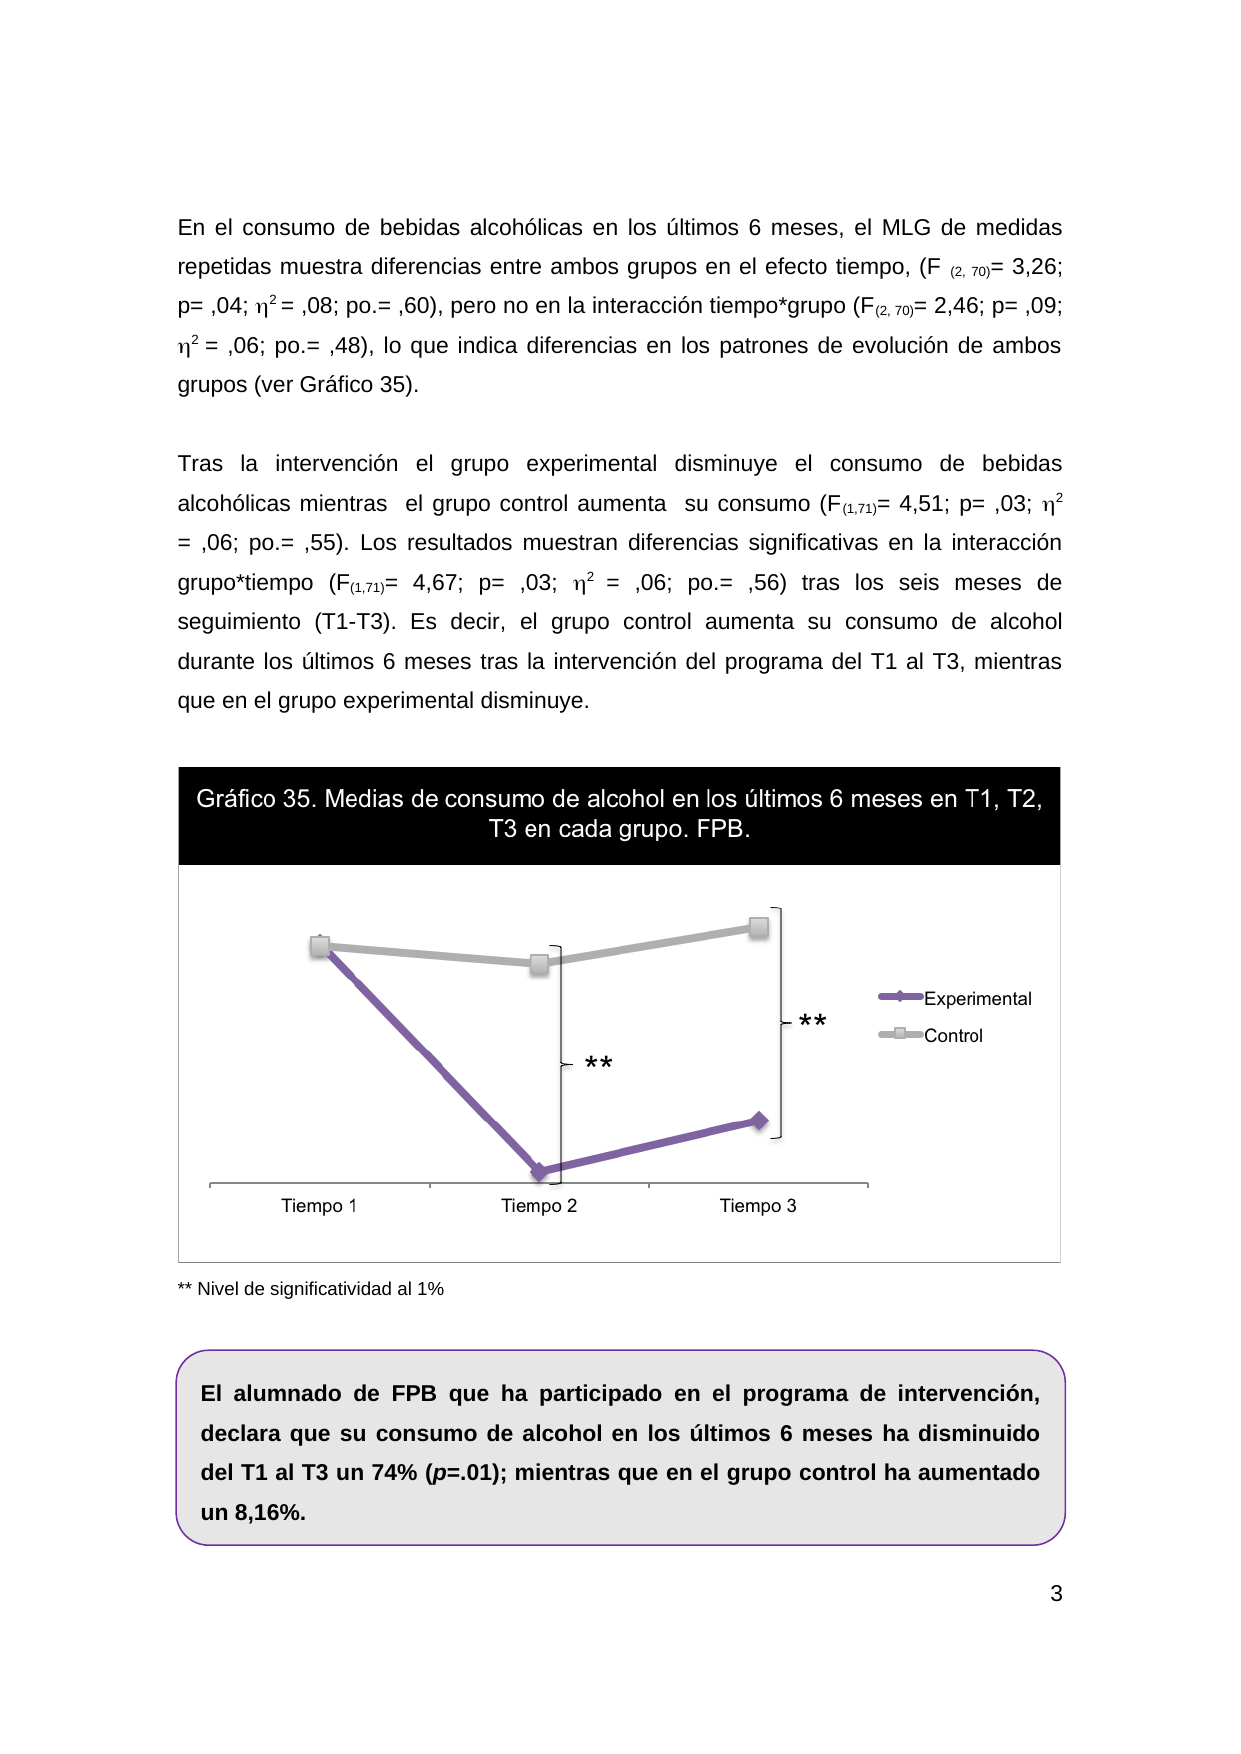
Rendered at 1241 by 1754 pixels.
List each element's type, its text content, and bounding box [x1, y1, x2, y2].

text ** Nivel de significatividad al 1% [177, 1278, 1063, 1299]
text En el consumo de bebidas alcohólicas en los últimos 6 meses, el MLG de medidas repetidas muestra diferencias entre ambos grupos en el efecto tiempo, (F (2, 70)= 3,26; p= ,04; 2 = ,08; po.= ,60), pero no en la interacción tiempo*grupo (F(2, 70)= 2,46; p= ,09; 2 = ,06; po.= ,48), lo que indica diferencias en los patrones de evolución de ambos grupos (ver Gráfico 35). [177, 213, 1063, 398]
picture [178, 767, 1061, 1263]
text Tras la intervención el grupo experimental disminuye el consumo de bebidas alcohólicas mientras el grupo control aumenta su consumo (F(1,71)= 4,51; p= ,03; 2 = ,06; po.= ,55). Los resultados muestran diferencias significativas en la interacción grupo*tiempo (F(1,71)= 4,67; p= ,03; 2 = ,06; po.= ,56) tras los seis meses de seguimiento (T1-T3). Es decir, el grupo control aumenta su consumo de alcohol durante los últimos 6 meses tras la intervención del programa del T1 al T3, mientras que en el grupo experimental disminuye. [177, 450, 1063, 713]
